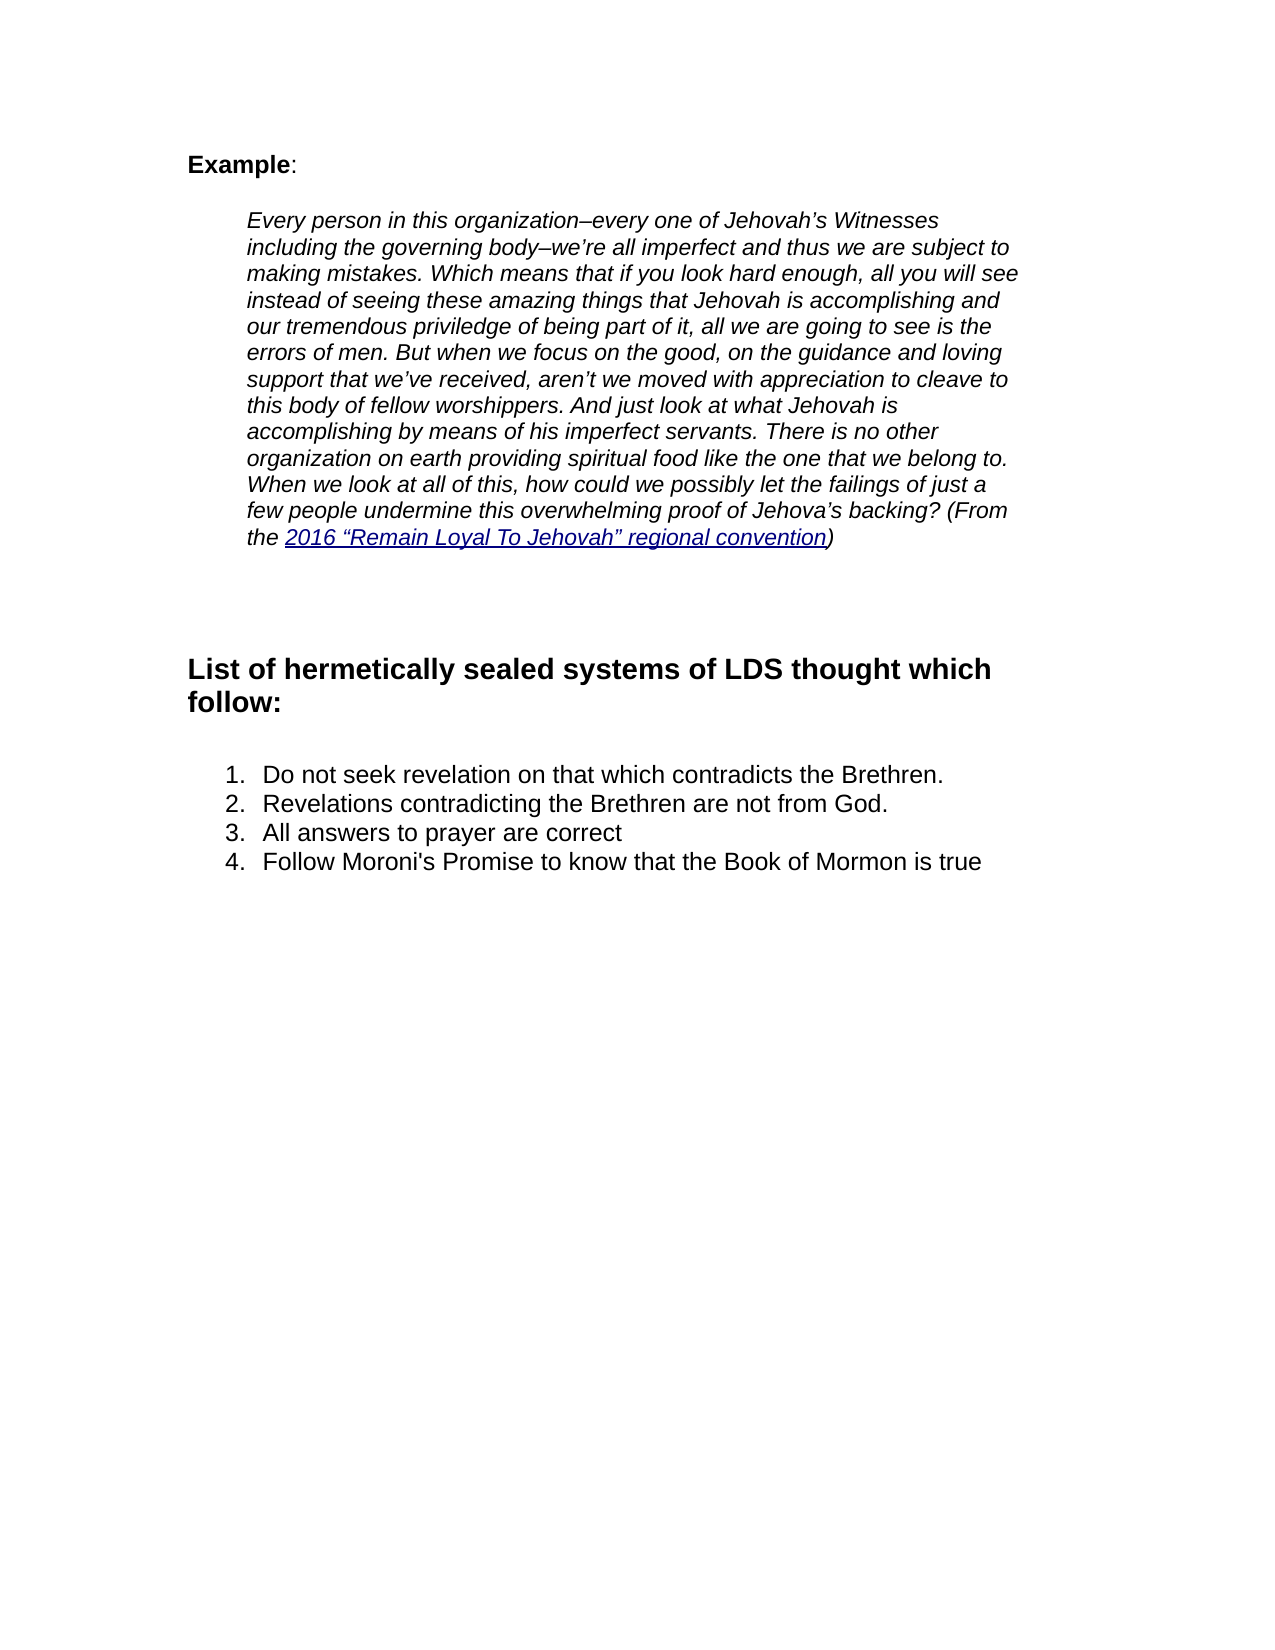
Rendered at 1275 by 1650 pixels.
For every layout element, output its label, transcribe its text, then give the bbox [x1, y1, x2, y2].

list Follow Moroni's Promise to know that the Book of Mormon is true [225, 847, 1087, 875]
subtitle List of hermetically sealed systems of LDS thought which follow: [187, 652, 1087, 719]
list All answers to prayer are correct [225, 818, 1087, 847]
text Every person in this organization–every one of Jehovah’s Witnesses including the governing body–we’re all imperfect and thus we are subject to making mistakes. Which means that if you look hard enough, all you will see instead of seeing these amazing things that Jehovah is accomplishing and our tremendous priviledge of being part of it, all we are going to see is the errors of men. But when we focus on the good, on the guidance and loving support that we’ve received, aren’t we moved with appreciation to cleave to this body of fellow worshippers. And just look at what Jehovah is accomplishing by means of his imperfect servants. There is no other organization on earth providing spiritual food like the one that we belong to. When we look at all of this, how could we possibly let the failings of just a few people undermine this overwhelming proof of Jehova’s backing? (From the 2016 “Remain Loyal To Jehovah” regional convention) [247, 207, 1028, 550]
list Revelations contradicting the Brethren are not from God. [225, 789, 1087, 818]
list Do not seek revelation on that which contradicts the Brethren. [225, 760, 1087, 789]
text Example: [187, 150, 1087, 179]
